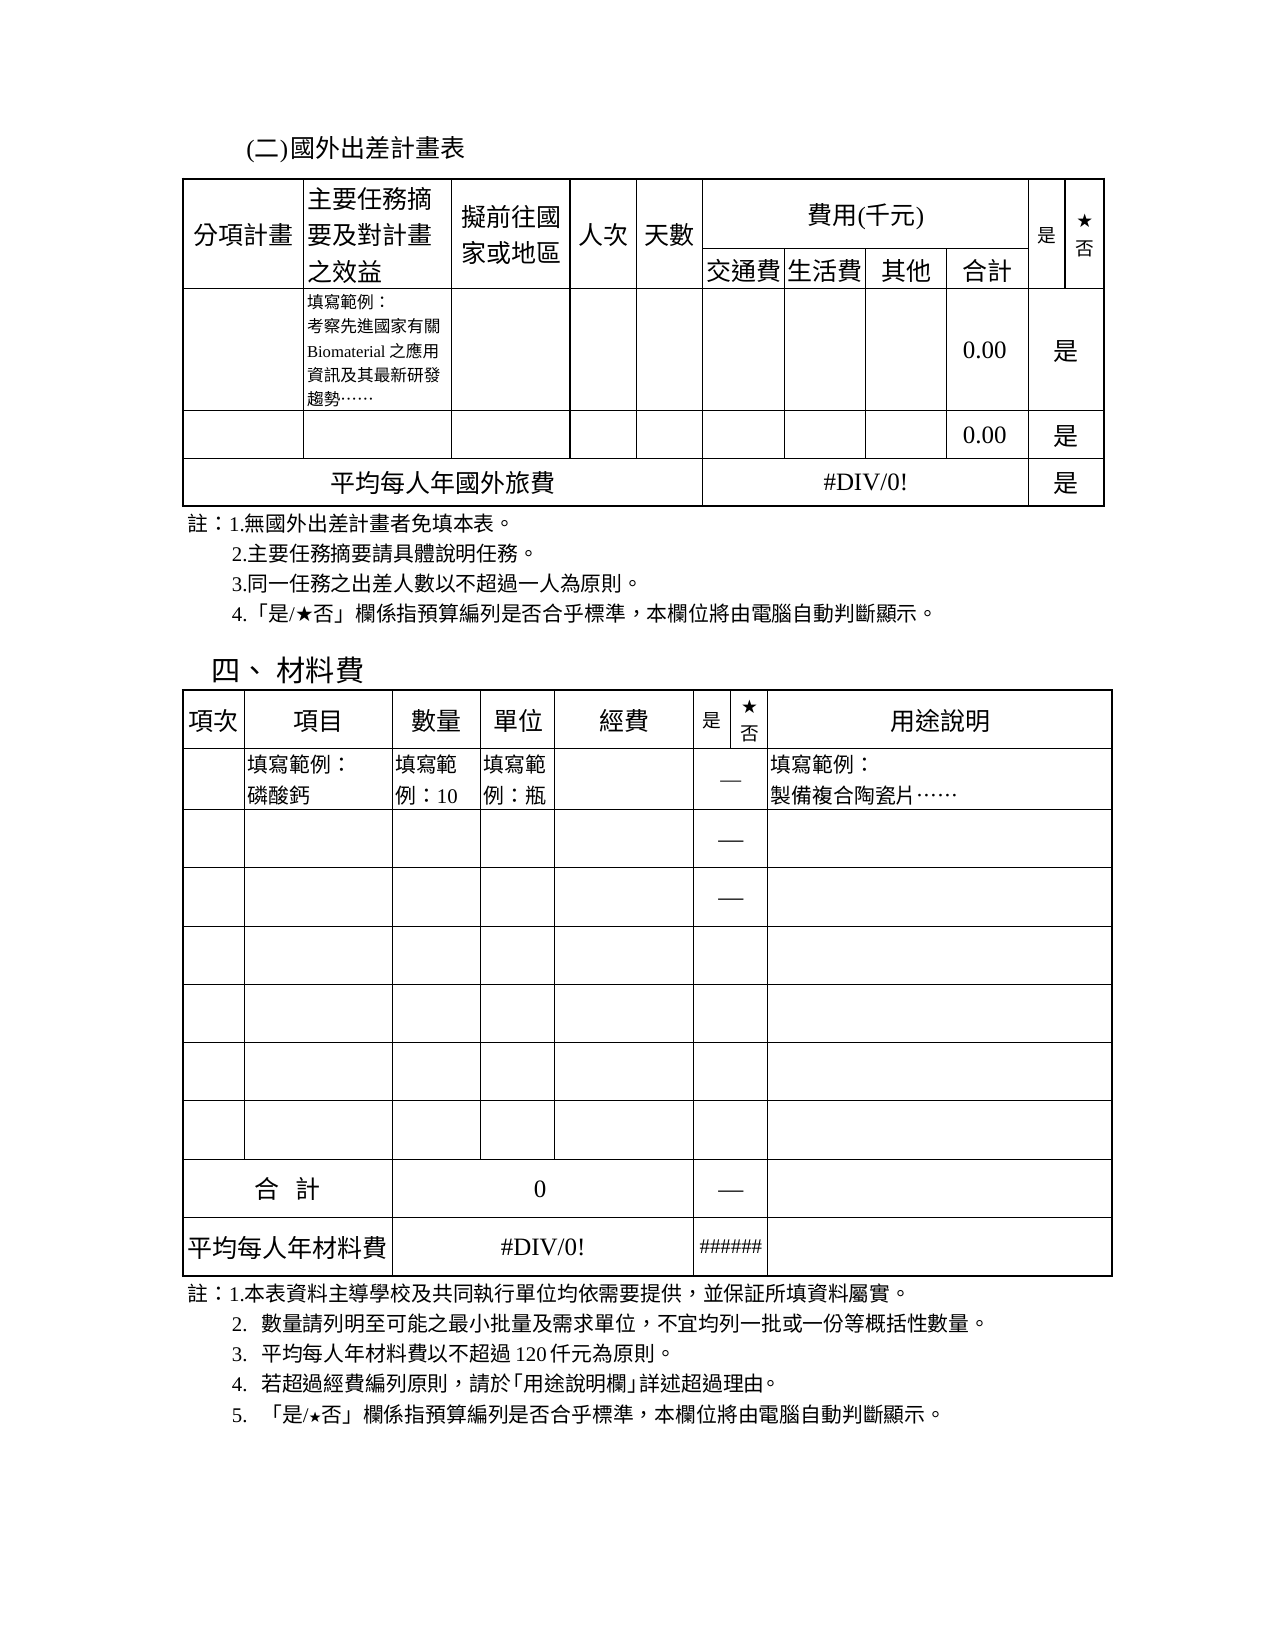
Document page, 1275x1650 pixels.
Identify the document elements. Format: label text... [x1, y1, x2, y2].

table_cell [393, 868, 480, 926]
subtitle 國外出差計畫表 [246, 127, 1107, 165]
table_cell 填寫範例：瓶 [481, 749, 554, 809]
table_header 擬前往國家或地區 [452, 180, 569, 288]
table_cell [571, 411, 636, 457]
table_cell [245, 1043, 392, 1100]
table_cell [304, 411, 451, 457]
table_header 單位 [481, 691, 554, 748]
table_cell [768, 868, 1111, 926]
table_cell [184, 927, 244, 984]
table_cell [768, 927, 1111, 984]
list 平均每人年材料費以不超過120仟元為原則。 [232, 1337, 1107, 1368]
table_cell [393, 985, 480, 1042]
table_cell [452, 411, 569, 457]
table_header 天數 [637, 180, 702, 288]
table_cell [184, 289, 303, 410]
table_cell [393, 810, 480, 867]
table_cell [555, 985, 693, 1042]
table_cell [555, 1101, 693, 1158]
table_cell [866, 289, 946, 410]
table_cell [452, 289, 569, 410]
text 3.同一任務之出差人數以不超過一人為原則。 [232, 567, 1107, 597]
table_header 項目 [245, 691, 392, 748]
table_header ★否 [1066, 180, 1103, 288]
text 註：1.無國外出差計畫者免填本表。 [187, 507, 1107, 537]
table_cell 交通費 [703, 249, 784, 288]
table_header 人次 [571, 180, 636, 288]
table_cell #DIV/0! [703, 459, 1028, 505]
table_header 是 [1029, 180, 1064, 288]
table_cell 生活費 [785, 249, 865, 288]
table_cell [637, 289, 702, 410]
table_cell 合計 [947, 249, 1028, 288]
subtitle 材料費 [211, 652, 1107, 689]
table_cell 平均每人年材料費 [184, 1218, 392, 1275]
table_header 經費 [555, 691, 693, 748]
table_cell [393, 1043, 480, 1100]
table_cell [555, 749, 693, 809]
table_header 分項計畫 [184, 180, 303, 288]
list 若超過經費編列原則，請於「用途說明欄」詳述超過理由。 [232, 1368, 1107, 1398]
table_header ★否 [731, 691, 767, 748]
table_cell [245, 810, 392, 867]
table_header 是 [694, 691, 730, 748]
table_cell [637, 411, 702, 457]
table_cell 0 [393, 1160, 693, 1217]
table_cell ###### [694, 1218, 767, 1275]
table_cell 0.00 [947, 411, 1028, 457]
table_cell 平均每人年國外旅費 [184, 459, 702, 505]
table_cell — [694, 868, 767, 926]
table_header 費用(千元) [703, 180, 1028, 248]
text 2.主要任務摘要請具體說明任務。 [232, 537, 1107, 567]
table_cell [184, 749, 244, 809]
table_cell 填寫範例： 製備複合陶瓷片…… [768, 749, 1111, 809]
table_header 主要任務摘要及對計畫之效益 [304, 180, 451, 288]
list 「是/★否」欄係指預算編列是否合乎標準，本欄位將由電腦自動判斷顯示。 [232, 1398, 1107, 1428]
table_cell [768, 1043, 1111, 1100]
table_cell [785, 289, 865, 410]
table_cell [481, 1043, 554, 1100]
table_cell 是 [1029, 411, 1103, 457]
table_header 數量 [393, 691, 480, 748]
table_cell 合 計 [184, 1160, 392, 1217]
table_cell [481, 927, 554, 984]
table_cell [785, 411, 865, 457]
table_cell [184, 1043, 244, 1100]
table_cell #DIV/0! [393, 1218, 693, 1275]
table_cell [184, 411, 303, 457]
table_cell [393, 1101, 480, 1158]
table_cell [245, 868, 392, 926]
table_cell [481, 1101, 554, 1158]
table_cell [481, 810, 554, 867]
table_cell — [694, 1160, 767, 1217]
table_cell 其他 [866, 249, 946, 288]
table_cell [768, 985, 1111, 1042]
table_header 項次 [184, 691, 244, 748]
table_cell [768, 810, 1111, 867]
table_cell 0.00 [947, 289, 1028, 410]
table_cell — [694, 749, 767, 809]
table_cell 填寫範例： 考察先進國家有關Biomaterial之應用資訊及其最新研發趨勢…… [304, 289, 451, 410]
table_cell [866, 411, 946, 457]
table_cell — [694, 810, 767, 867]
table_cell [571, 289, 636, 410]
text 註：1.本表資料主導學校及共同執行單位均依需要提供，並保証所填資料屬實。 [187, 1277, 1107, 1307]
table_cell [481, 868, 554, 926]
table_header 用途說明 [768, 691, 1111, 748]
table_cell [184, 985, 244, 1042]
table_cell [694, 927, 767, 984]
table_cell [694, 1043, 767, 1100]
table_cell [555, 868, 693, 926]
table_cell [184, 1101, 244, 1158]
table_cell 是 [1029, 459, 1103, 505]
table_cell [184, 810, 244, 867]
table_cell [768, 1218, 1111, 1275]
list 數量請列明至可能之最小批量及需求單位，不宜均列一批或一份等概括性數量。 [232, 1307, 1107, 1337]
table_cell [694, 1101, 767, 1158]
table_cell 是 [1029, 289, 1103, 410]
table_cell 填寫範例：10 [393, 749, 480, 809]
table_cell [481, 985, 554, 1042]
table_cell [555, 927, 693, 984]
table_cell [768, 1101, 1111, 1158]
table_cell [245, 1101, 392, 1158]
table_cell [245, 985, 392, 1042]
table_cell [703, 289, 784, 410]
table_cell [245, 927, 392, 984]
table_cell 填寫範例： 磷酸鈣 [245, 749, 392, 809]
table_cell [555, 810, 693, 867]
table_cell [768, 1160, 1111, 1217]
table_cell [393, 927, 480, 984]
table_cell [703, 411, 784, 457]
table_cell [694, 985, 767, 1042]
table_cell [555, 1043, 693, 1100]
text 4.「是/★否」欄係指預算編列是否合乎標準，本欄位將由電腦自動判斷顯示。 [232, 597, 1107, 628]
table_cell [184, 868, 244, 926]
